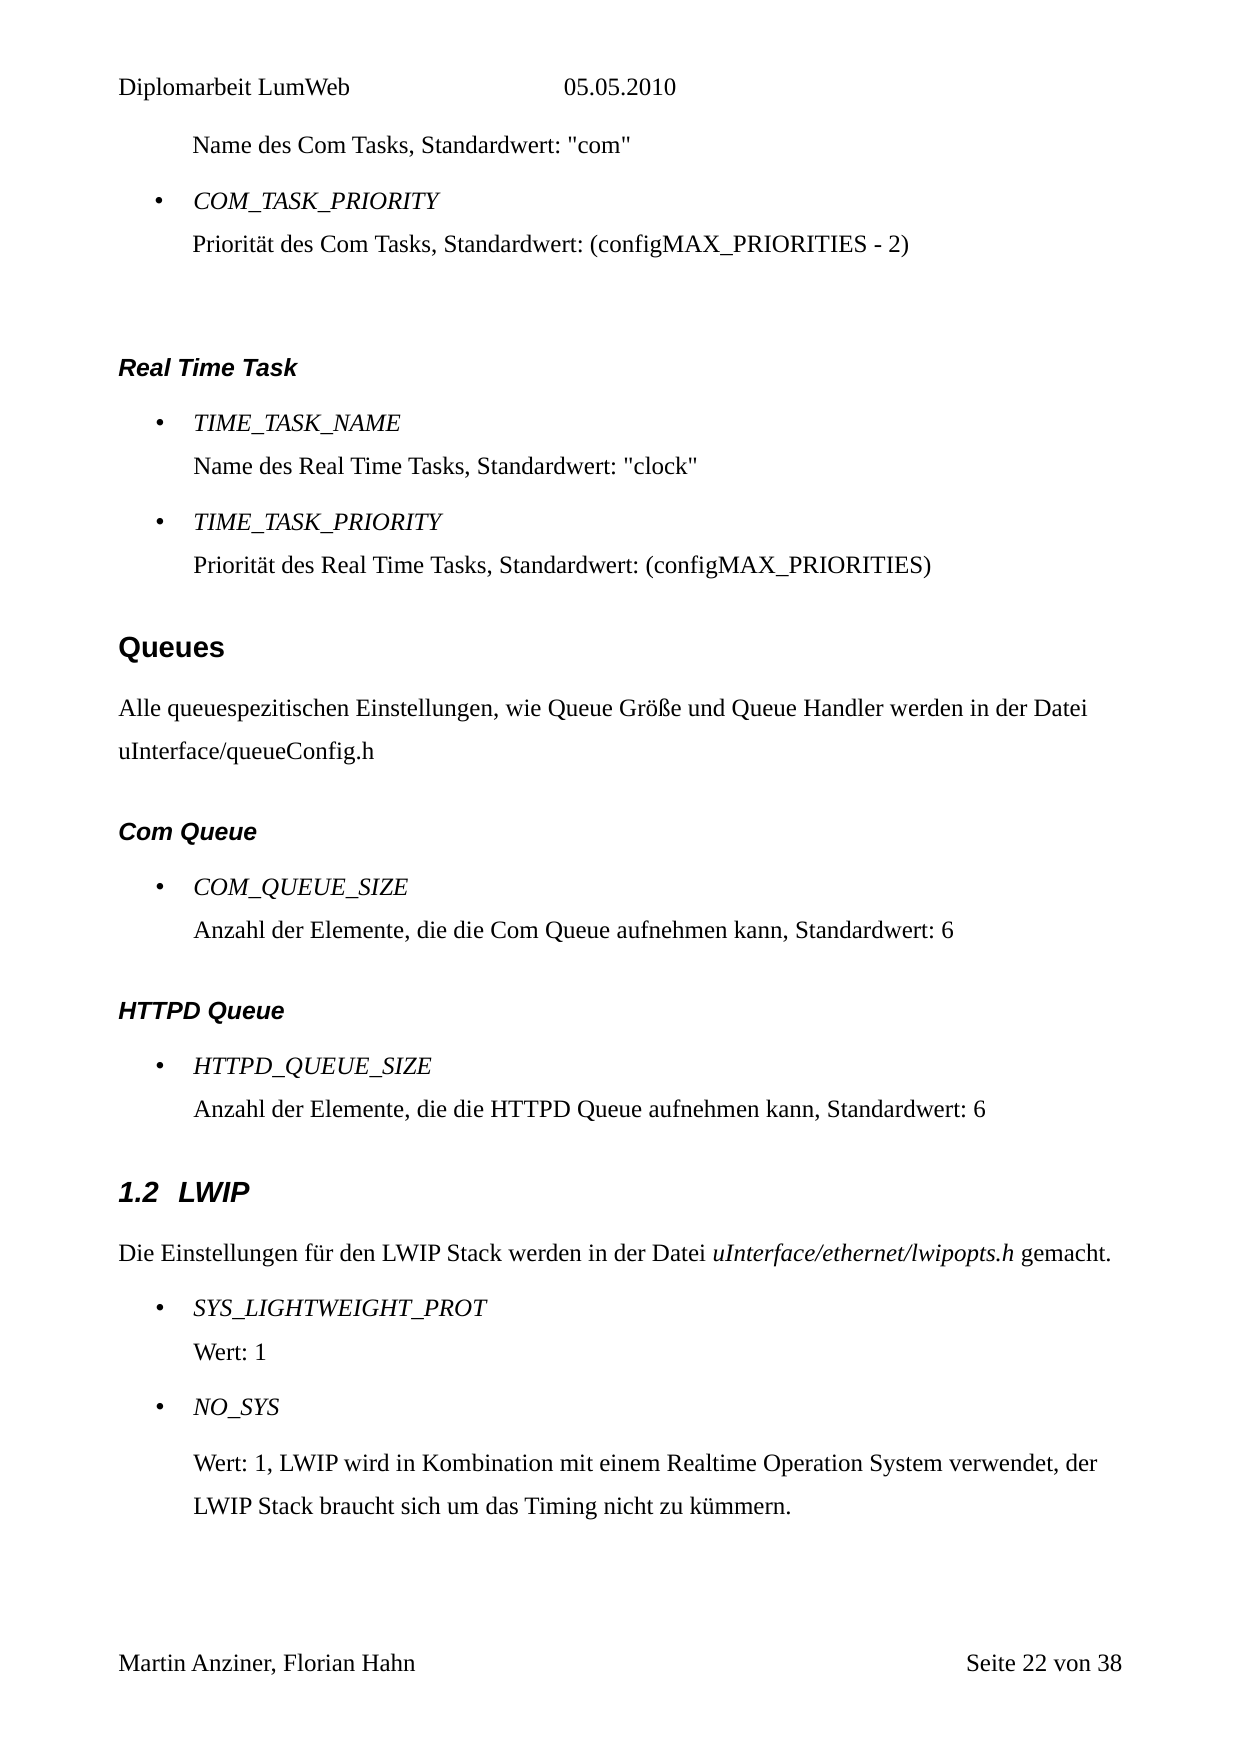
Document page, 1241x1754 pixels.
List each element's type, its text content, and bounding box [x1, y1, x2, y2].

list TIME_TASK_NAME Name des Real Time Tasks, Standardwert: "clock" [156, 408, 1122, 480]
list HTTPD_QUEUE_SIZE Anzahl der Elemente, die die HTTPD Queue aufnehmen kann, Standardwert: 6 [156, 1051, 1122, 1123]
list Wert: 1, LWIP wird in Kombination mit einem Realtime Operation System verwendet, der LWIP Stack braucht sich um das Timing nicht zu kümmern. [156, 1448, 1122, 1520]
subtitle Queues [118, 630, 1122, 664]
subtitle Com Queue [118, 817, 1122, 846]
list COM_QUEUE_SIZE Anzahl der Elemente, die die Com Queue aufnehmen kann, Standardwert: 6 [156, 872, 1122, 944]
subtitle HTTPD Queue [118, 996, 1122, 1024]
list Name des Com Tasks, Standardwert: "com" [154, 130, 1122, 159]
subtitle Real Time Task [118, 353, 1122, 381]
text Die Einstellungen für den LWIP Stack werden in der Datei uInterface/ethernet/lwipopts.h gemacht. [118, 1238, 1122, 1267]
list NO_SYS [156, 1392, 1122, 1421]
list SYS_LIGHTWEIGHT_PROT Wert: 1 [156, 1293, 1122, 1365]
subtitle 1.2 LWIP [118, 1175, 1122, 1209]
list COM_TASK_PRIORITY Priorität des Com Tasks, Standardwert: (configMAX_PRIORITIES - 2) [154, 186, 1122, 301]
list TIME_TASK_PRIORITY Priorität des Real Time Tasks, Standardwert: (configMAX_PRIORITIES) [156, 507, 1122, 578]
text Alle queuespezitischen Einstellungen, wie Queue Größe und Queue Handler werden in der Datei uInterface/queueConfig.h [118, 693, 1122, 765]
